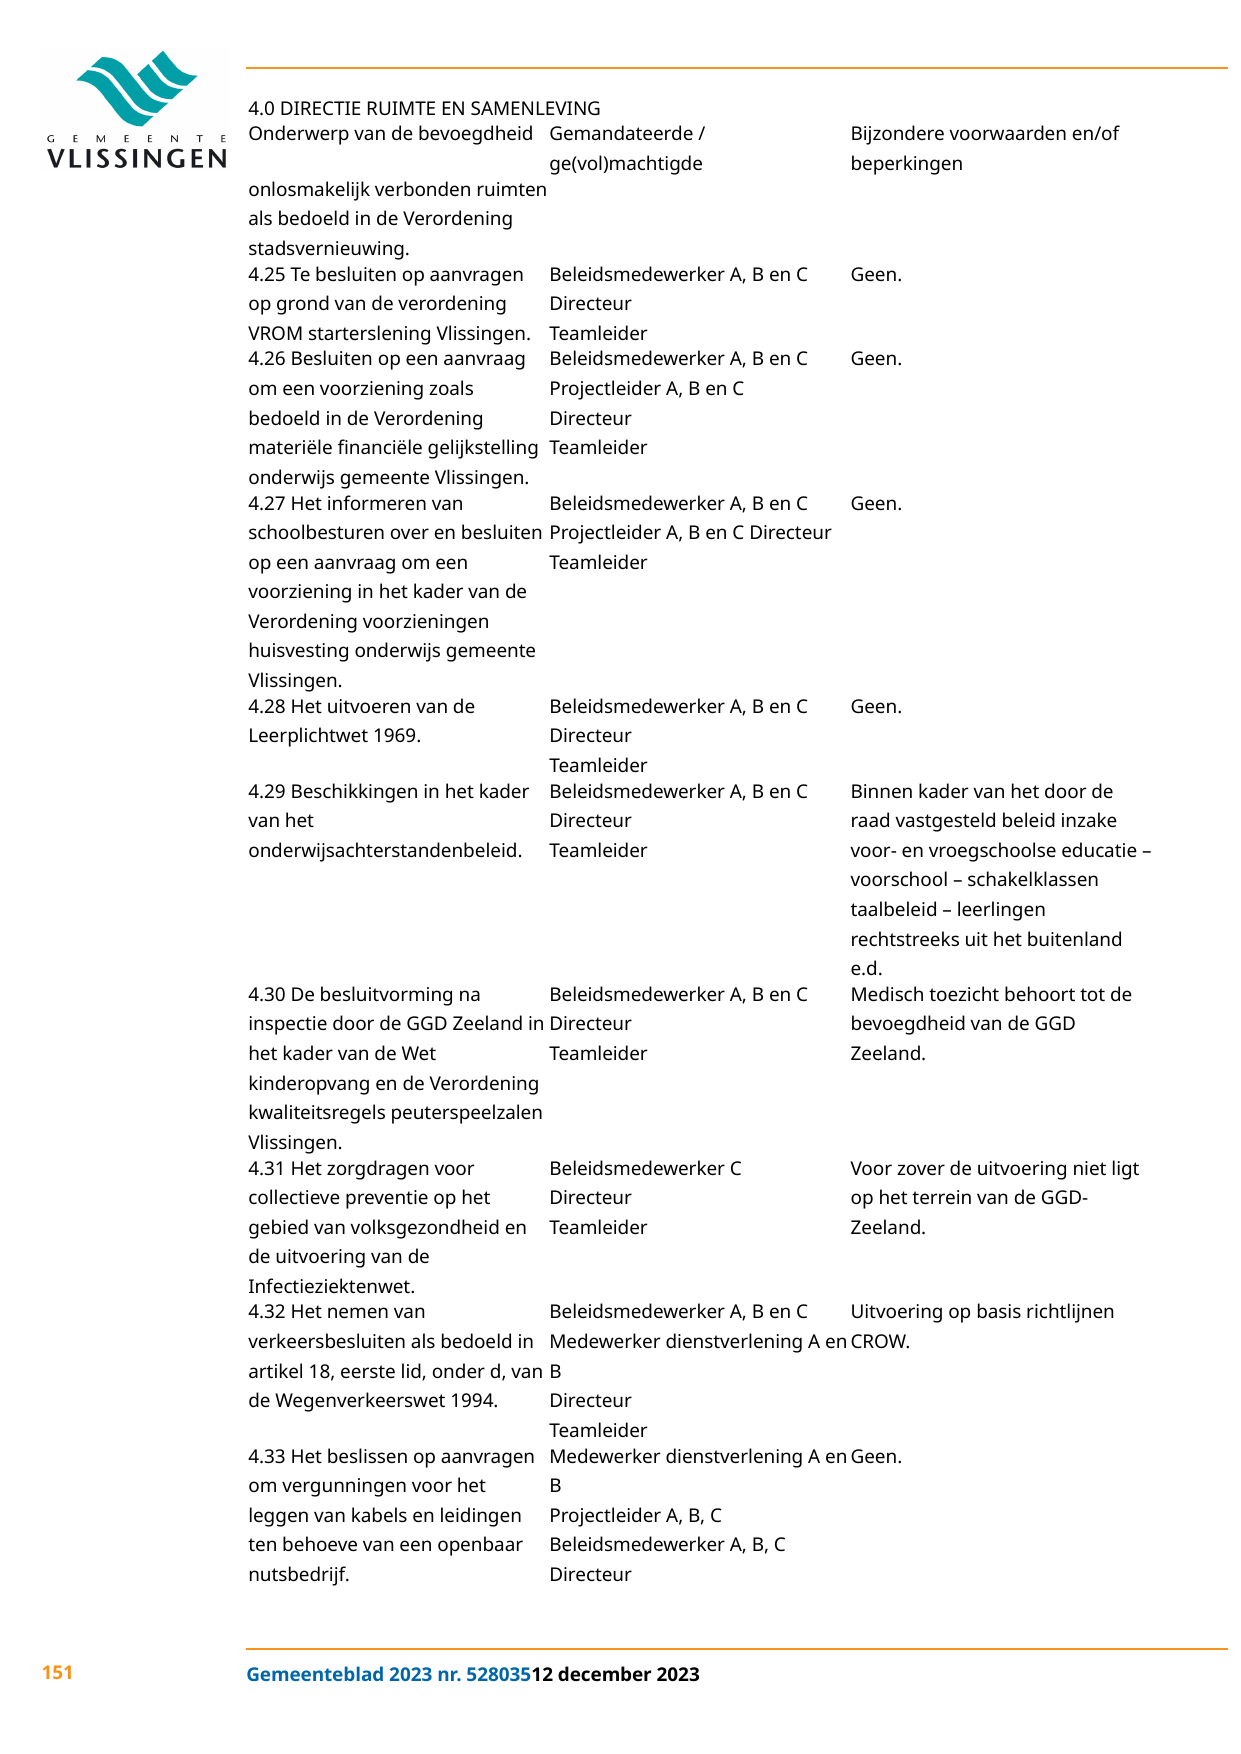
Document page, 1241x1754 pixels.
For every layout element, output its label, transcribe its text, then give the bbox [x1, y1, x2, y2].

table_cell Geen. [850, 261, 1152, 346]
table_cell Beleidsmedewerker A, B en C Medewerker dienstverlening A en B Directeur Teamleider [549, 1299, 850, 1443]
table_cell 4.27 Het informeren van schoolbesturen over en besluiten op een aanvraag om een voorziening in het kader van de Verordening voorzieningen huisvesting onderwijs gemeente Vlissingen. [248, 490, 549, 693]
table_cell [549, 176, 850, 261]
table_cell Beleidsmedewerker C Directeur Teamleider [549, 1155, 850, 1299]
table_cell 4.26 Besluiten op een aanvraag om een voorziening zoals bedoeld in de Verordening materiële financiële gelijkstelling onderwijs gemeente Vlissingen. [248, 346, 549, 490]
table_cell Geen. [850, 346, 1152, 490]
table_cell Uitvoering op basis richtlijnen CROW. [850, 1299, 1152, 1443]
table_cell Onderwerp van de bevoegdheid [248, 121, 549, 176]
table_cell Binnen kader van het door de raad vastgesteld beleid inzake voor- en vroegschoolse educatie – voorschool – schakelklassen taalbeleid – leerlingen rechtstreeks uit het buitenland e.d. [850, 778, 1152, 981]
table_cell Gemandateerde / ge(vol)machtigde [549, 121, 850, 176]
table_cell Beleidsmedewerker A, B en C Projectleider A, B en C Directeur Teamleider [549, 490, 850, 693]
table_cell [850, 176, 1152, 261]
table_cell 4.29 Beschikkingen in het kader van het onderwijsachterstandenbeleid. [248, 778, 549, 981]
table_cell Beleidsmedewerker A, B en C Directeur Teamleider [549, 261, 850, 346]
table_cell 4.28 Het uitvoeren van de Leerplichtwet 1969. [248, 693, 549, 778]
table_cell Beleidsmedewerker A, B en C Projectleider A, B en C Directeur Teamleider [549, 346, 850, 490]
table_cell Beleidsmedewerker A, B en C Directeur Teamleider [549, 778, 850, 981]
table_cell 4.33 Het beslissen op aanvragen om vergunningen voor het leggen van kabels en leidingen ten behoeve van een openbaar nutsbedrijf. [248, 1443, 549, 1587]
table_cell Geen. [850, 693, 1152, 778]
table_cell Beleidsmedewerker A, B en C Directeur Teamleider [549, 981, 850, 1155]
table_cell onlosmakelijk verbonden ruimten als bedoeld in de Verordening stadsvernieuwing. [248, 176, 549, 261]
table_cell Medewerker dienstverlening A en B Projectleider A, B, C Beleidsmedewerker A, B, C Directeur [549, 1443, 850, 1587]
table_cell Medisch toezicht behoort tot de bevoegdheid van de GGD Zeeland. [850, 981, 1152, 1155]
table_cell 4.31 Het zorgdragen voor collectieve preventie op het gebied van volksgezondheid en de uitvoering van de Infectieziektenwet. [248, 1155, 549, 1299]
table_cell Voor zover de uitvoering niet ligt op het terrein van de GGD-Zeeland. [850, 1155, 1152, 1299]
table_cell Beleidsmedewerker A, B en C Directeur Teamleider [549, 693, 850, 778]
picture [41, 47, 231, 172]
table_cell Geen. [850, 1443, 1152, 1587]
table_cell 4.32 Het nemen van verkeersbesluiten als bedoeld in artikel 18, eerste lid, onder d, van de Wegenverkeerswet 1994. [248, 1299, 549, 1443]
table_cell Bijzondere voorwaarden en/of beperkingen [850, 121, 1152, 176]
table_cell Geen. [850, 490, 1152, 693]
table_cell 4.25 Te besluiten op aanvragen op grond van de verordening VROM starterslening Vlissingen. [248, 261, 549, 346]
table_cell 4.30 De besluitvorming na inspectie door de GGD Zeeland in het kader van de Wet kinderopvang en de Verordening kwaliteitsregels peuterspeelzalen Vlissingen. [248, 981, 549, 1155]
table_header 4.0 DIRECTIE RUIMTE EN SAMENLEVING [248, 95, 1152, 121]
